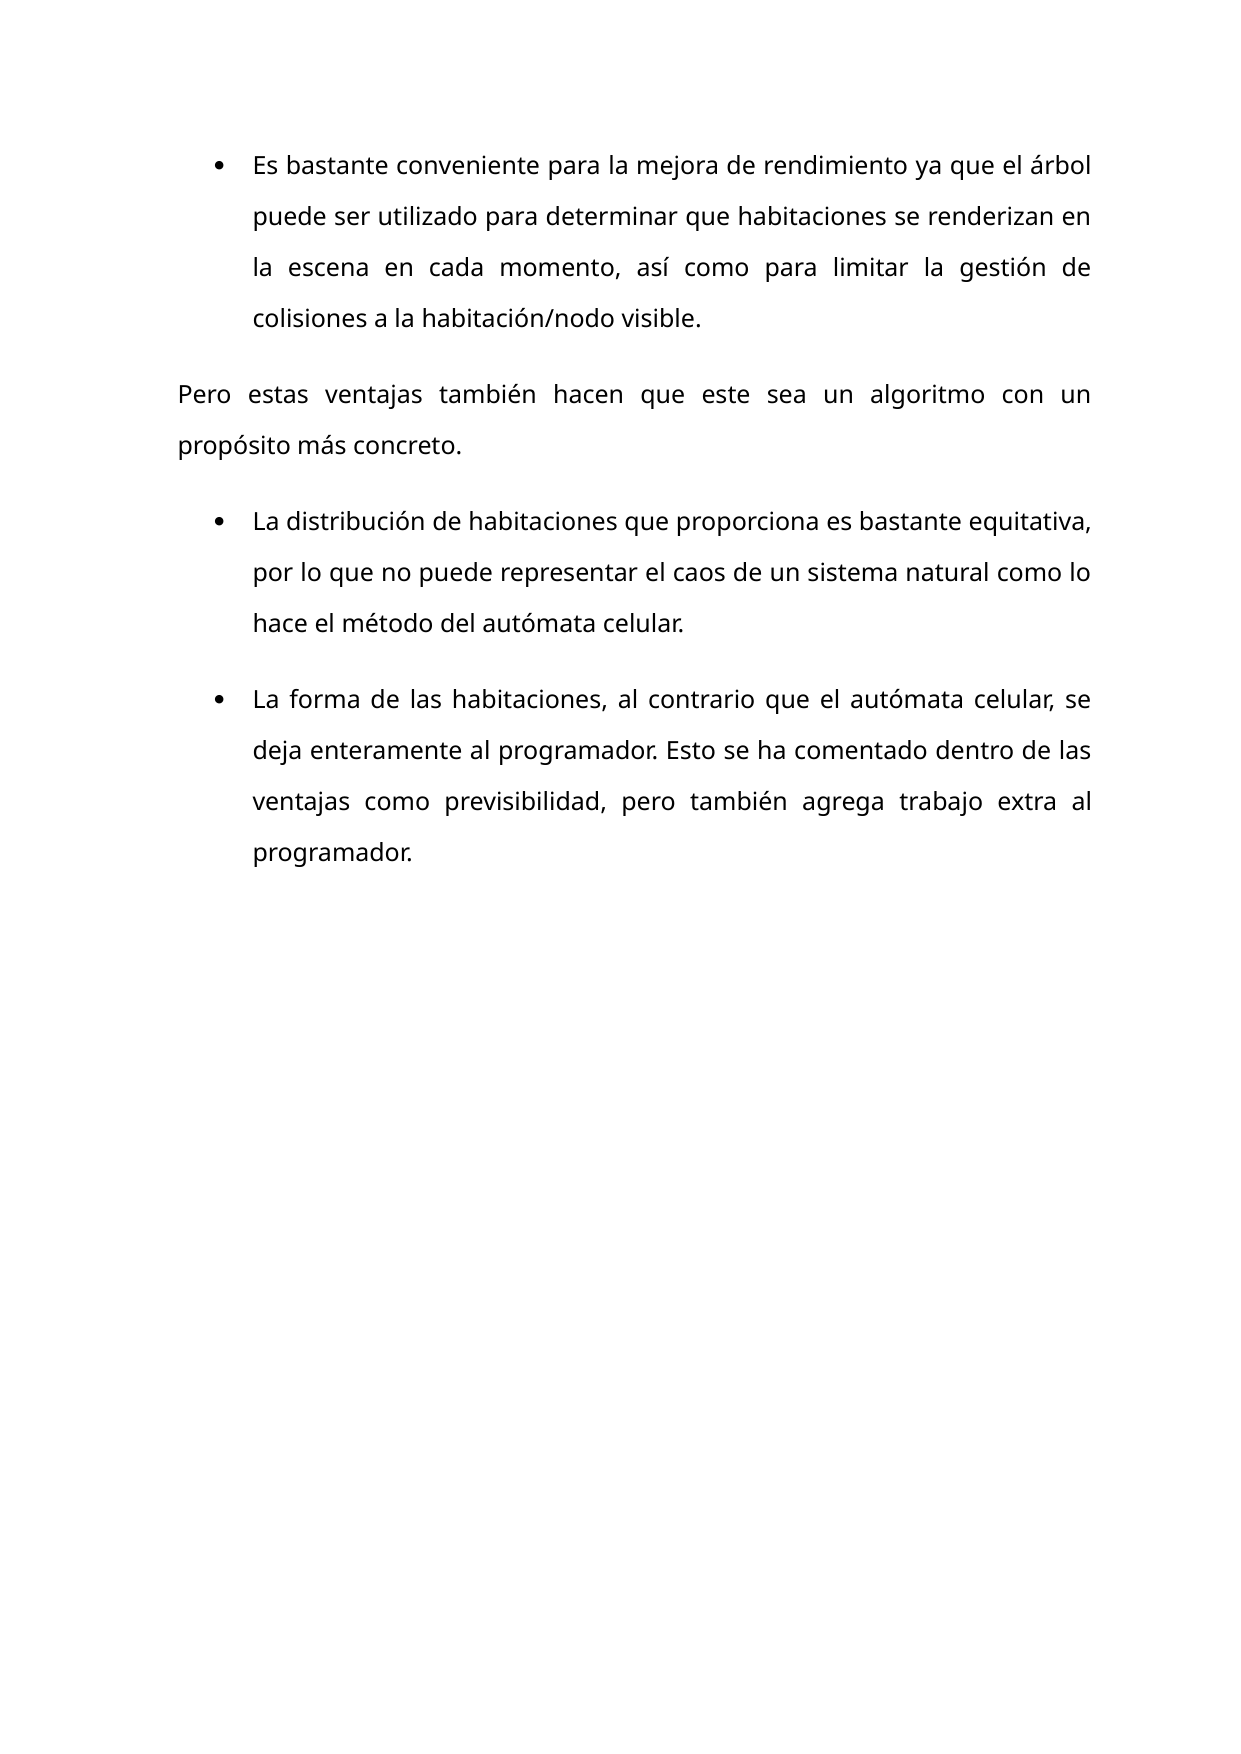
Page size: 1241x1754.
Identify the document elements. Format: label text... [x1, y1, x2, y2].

list Es bastante conveniente para la mejora de rendimiento ya que el árbol puede ser utilizado para determinar que habitaciones se renderizan en la escena en cada momento, así como para limitar la gestión de colisiones a la habitación/nodo visible. [215, 148, 1093, 335]
list La distribución de habitaciones que proporciona es bastante equitativa, por lo que no puede representar el caos de un sistema natural como lo hace el método del autómata celular. [215, 504, 1093, 640]
list La forma de las habitaciones, al contrario que el autómata celular, se deja enteramente al programador. Esto se ha comentado dentro de las ventajas como previsibilidad, pero también agrega trabajo extra al programador. [215, 682, 1093, 869]
text Pero estas ventajas también hacen que este sea un algoritmo con un propósito más concreto. [177, 377, 1093, 462]
